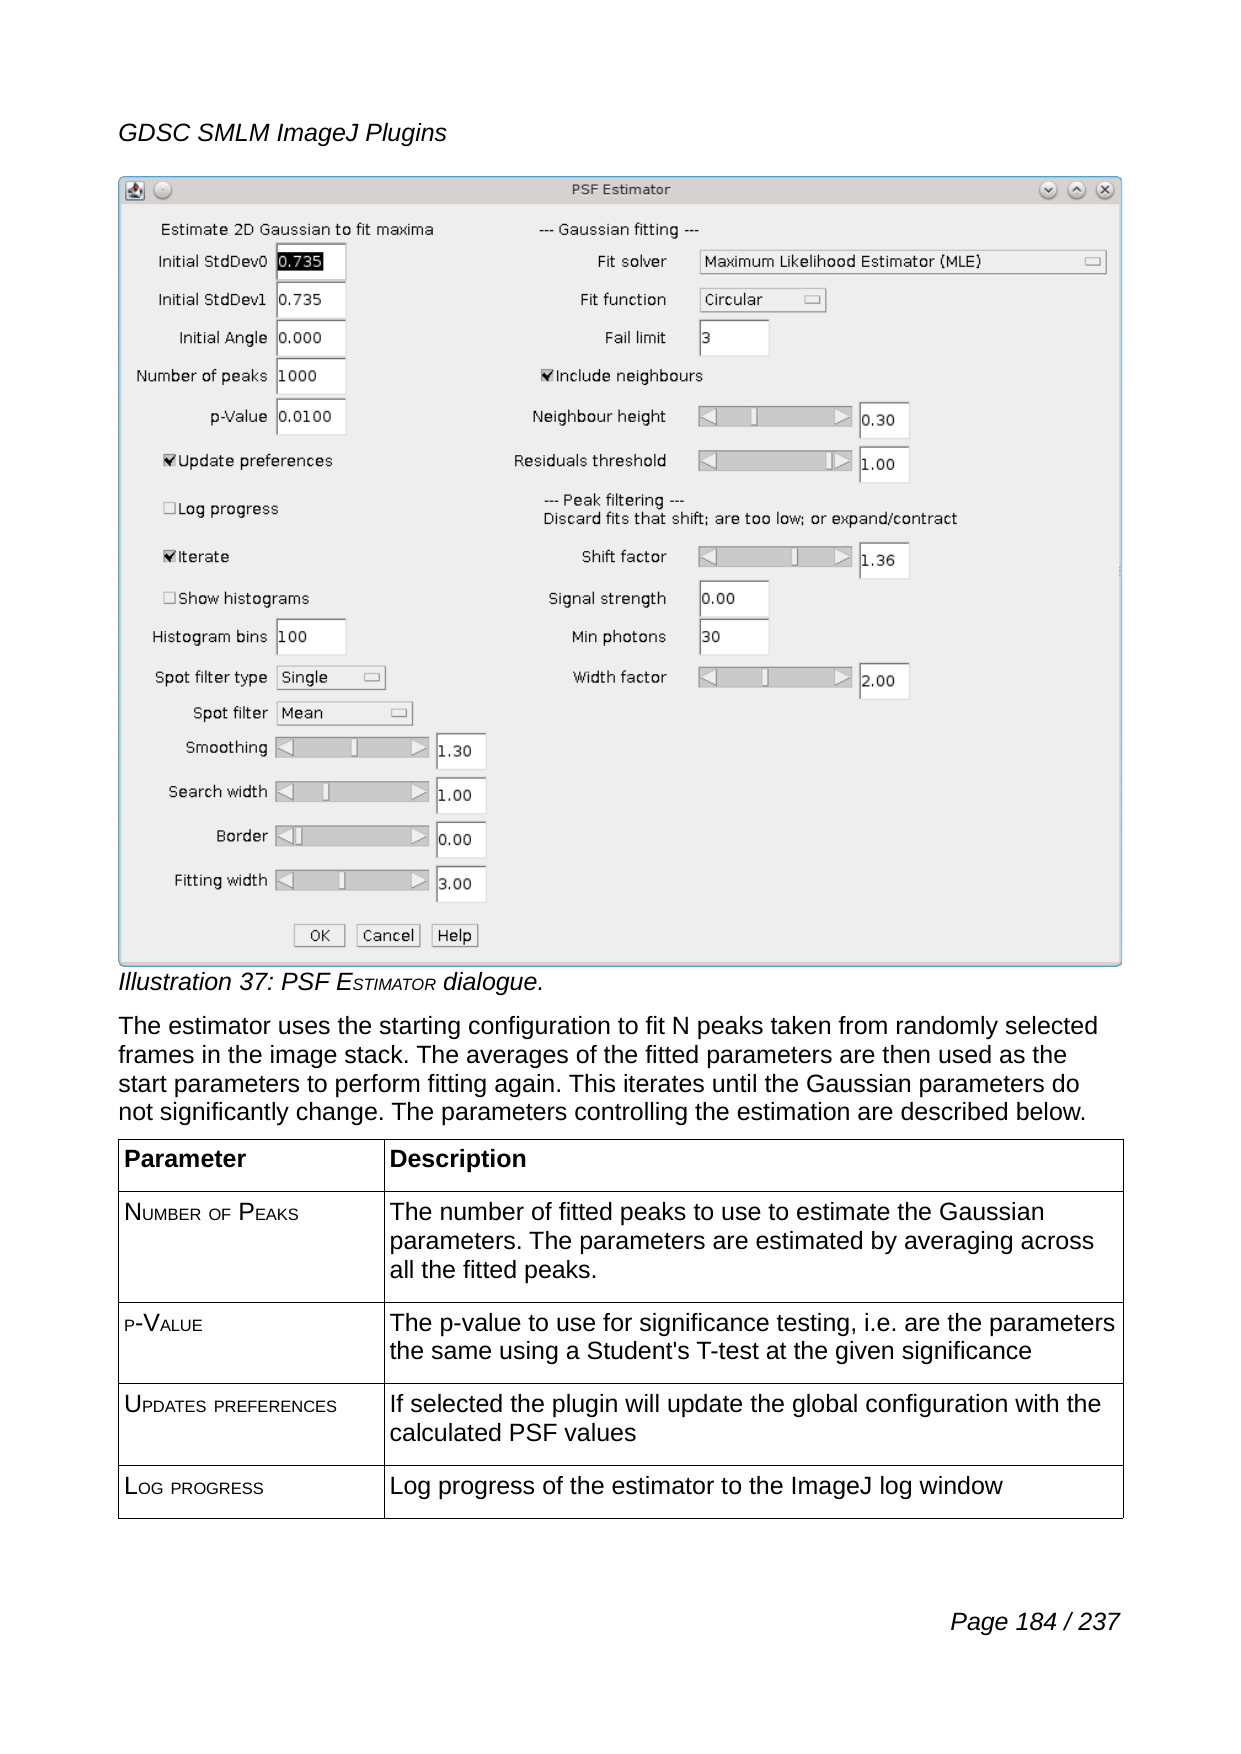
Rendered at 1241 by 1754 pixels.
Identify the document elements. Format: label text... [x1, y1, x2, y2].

table_header Parameter [119, 1140, 384, 1191]
table_cell Log progress of the estimator to the ImageJ log window [385, 1466, 1123, 1518]
table_cell Number of Peaks [119, 1192, 384, 1302]
text The estimator uses the starting configuration to fit N peaks taken from randomly selected frames in the image stack. The averages of the fitted parameters are then used as the start parameters to perform fitting again. This iterates until the Gaussian parameters do not significantly change. The parameters controlling the estimation are described below. [118, 1011, 1122, 1126]
table_cell The p-value to use for significance testing, i.e. are the parameters the same using a Student's T-test at the given significance [385, 1303, 1123, 1383]
table_cell The number of fitted peaks to use to estimate the Gaussian parameters. The parameters are estimated by averaging across all the fitted peaks. [385, 1192, 1123, 1302]
table_cell Updates preferences [119, 1384, 384, 1465]
text Illustration 37: PSF Estimator dialogue. [118, 967, 1122, 995]
picture [118, 176, 1123, 967]
table_cell Log progress [119, 1466, 384, 1518]
table_cell p-Value [119, 1303, 384, 1383]
table_cell If selected the plugin will update the global configuration with the calculated PSF values [385, 1384, 1123, 1465]
table_header Description [385, 1140, 1123, 1191]
